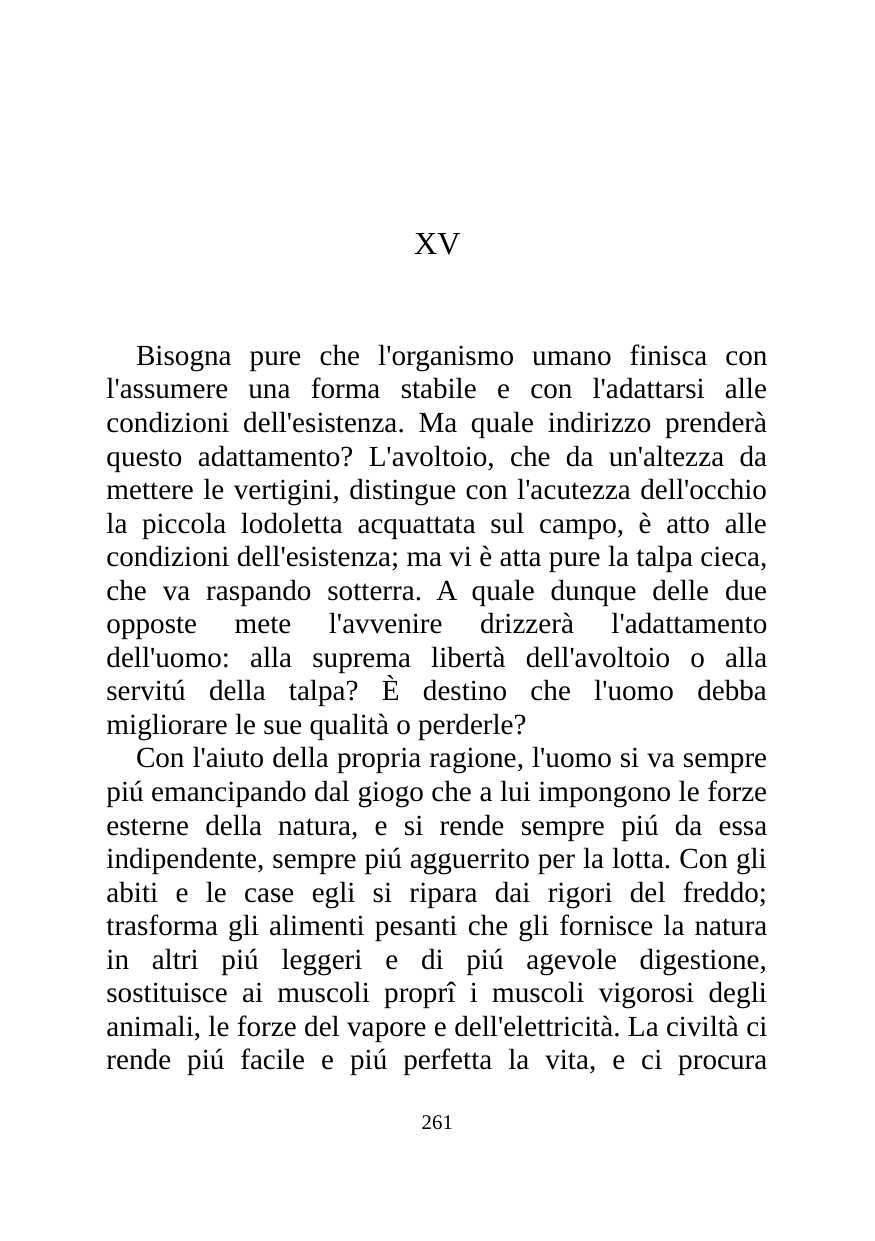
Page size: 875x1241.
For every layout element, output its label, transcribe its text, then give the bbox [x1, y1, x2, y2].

subtitle XV [106, 224, 768, 261]
text Con l'aiuto della propria ragione, l'uomo si va sempre piú emancipando dal giogo che a lui impongono le forze esterne della natura, e si rende sempre piú da essa indipendente, sempre piú agguerrito per la lotta. Con gli abiti e le case egli si ripara dai rigori del freddo; trasforma gli alimenti pesanti che gli fornisce la natura in altri piú leggeri e di piú agevole digestione, sostituisce ai muscoli proprî i muscoli vigorosi degli animali, le forze del vapore e dell'elettricità. La civiltà ci rende piú facile e piú perfetta la vita, e ci procura [106, 741, 768, 1076]
text Bisogna pure che l'organismo umano finisca con l'assumere una forma stabile e con l'adattarsi alle condizioni dell'esistenza. Ma quale indirizzo prenderà questo adattamento? L'avoltoio, che da un'altezza da mettere le vertigini, distingue con l'acutezza dell'occhio la piccola lodoletta acquattata sul campo, è atto alle condizioni dell'esistenza; ma vi è atta pure la talpa cieca, che va raspando sotterra. A quale dunque delle due opposte mete l'avvenire drizzerà l'adattamento dell'uomo: alla suprema libertà dell'avoltoio o alla servitú della talpa? È destino che l'uomo debba migliorare le sue qualità o perderle? [106, 338, 768, 741]
